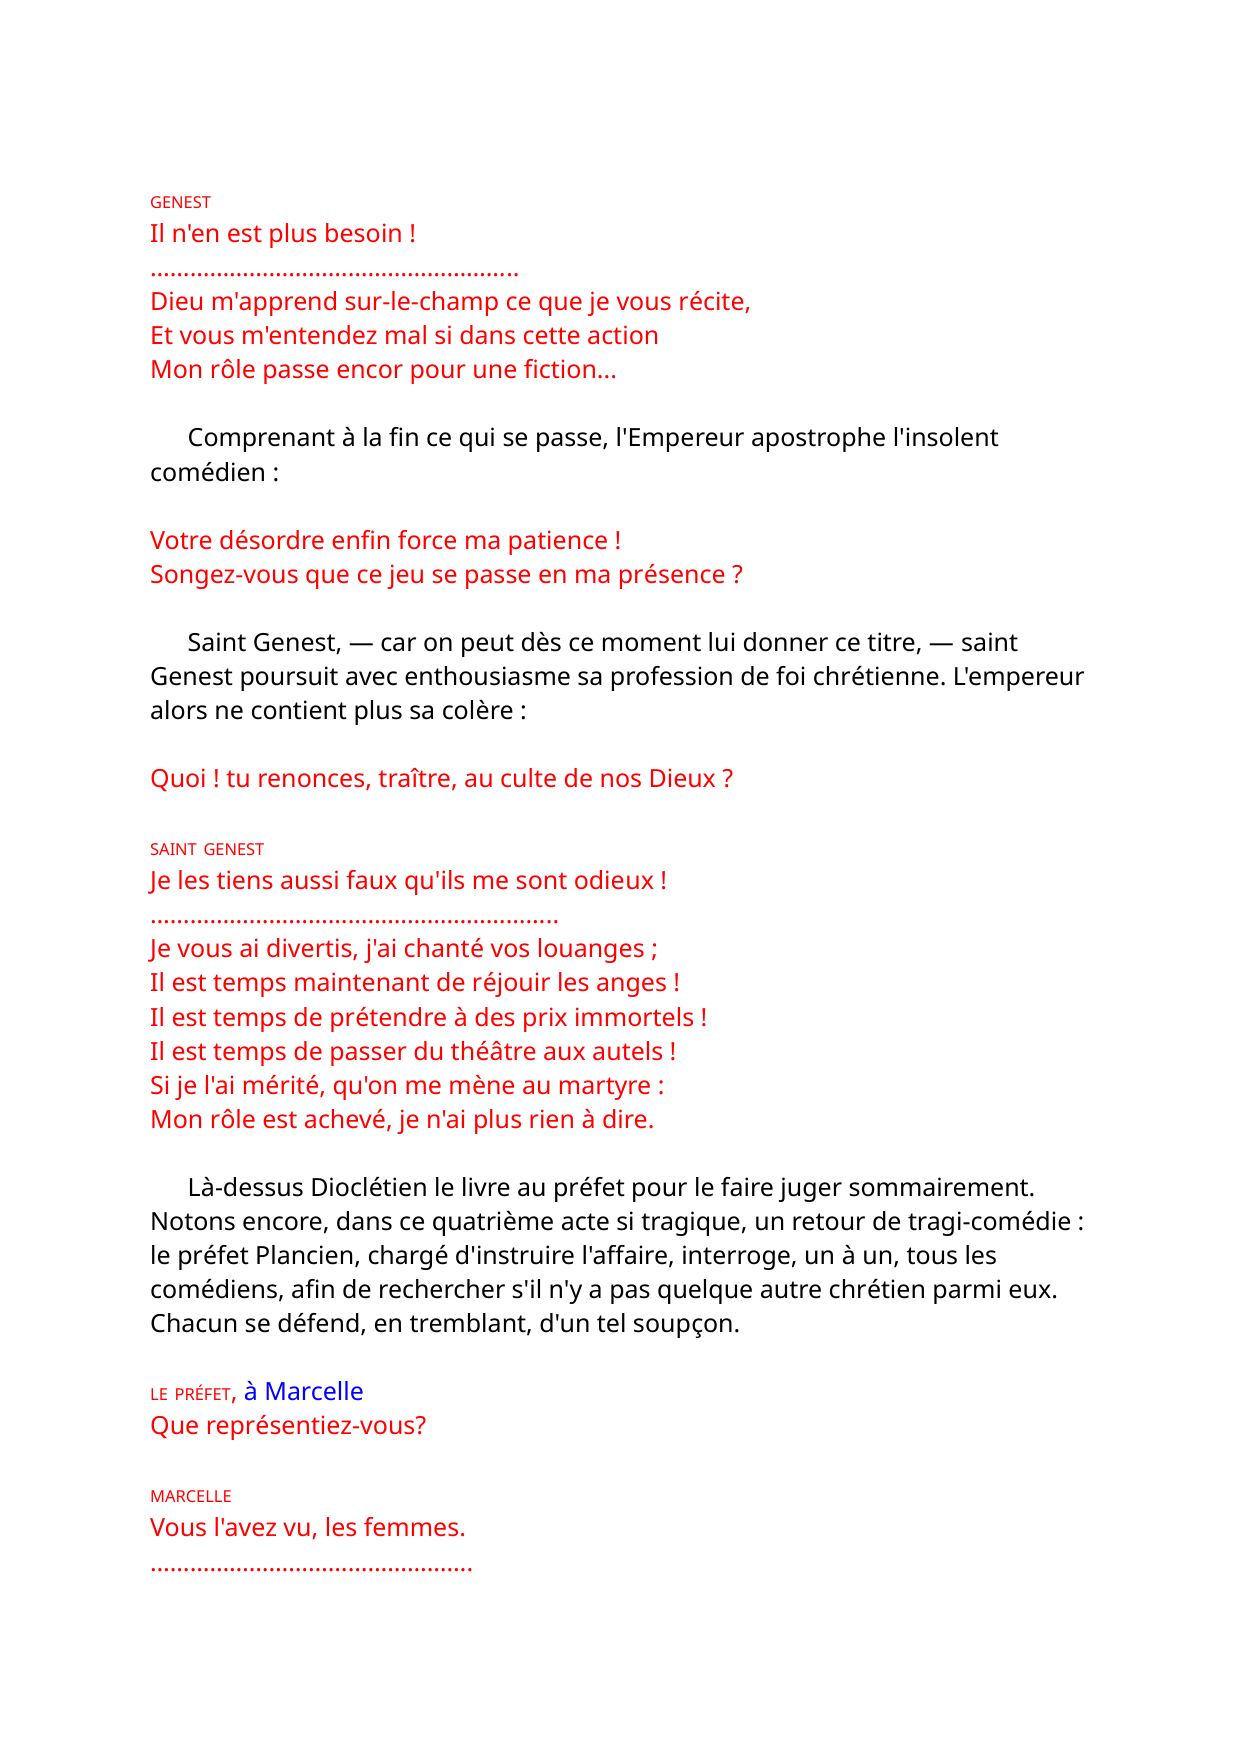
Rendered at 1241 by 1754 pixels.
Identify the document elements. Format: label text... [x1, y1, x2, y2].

text Il est temps de passer du théâtre aux autels ! [150, 1033, 1091, 1067]
text Saint Genest, — car on peut dès ce moment lui donner ce titre, — saint Genest poursuit avec enthou­siasme sa profession de foi chrétienne. L'empereur alors ne contient plus sa colère : [150, 624, 1091, 727]
text Il n'en est plus besoin ! [150, 216, 1091, 250]
text Si je l'ai mérité, qu'on me mène au martyre : [150, 1067, 1091, 1101]
text Je les tiens aussi faux qu'ils me sont odieux ! [150, 863, 1091, 897]
text Là-dessus Dioclétien le livre au préfet pour le faire juger sommairement. Notons encore, dans ce quatrième acte si tragique, un retour de tragi-comédie : le préfet Plancien, chargé d'instruire l'affaire, interroge, un à un, tous les comédiens, afin de rechercher s'il n'y a pas quelque autre chrétien parmi eux. Chacun se défend, en tremblant, d'un tel soupçon. [150, 1169, 1091, 1340]
text Il est temps maintenant de réjouir les anges ! [150, 965, 1091, 999]
text Mon rôle passe encor pour une fiction... [150, 352, 1091, 386]
text Que représentiez-vous? [150, 1408, 1091, 1442]
text …………………………………………………….. [150, 897, 1091, 931]
text Songez-vous que ce jeu se passe en ma présence ? [150, 556, 1091, 590]
text le préfet, à Marcelle [150, 1374, 1091, 1408]
text ……………………………………………….. [150, 250, 1091, 284]
text Votre désordre enfin force ma patience ! [150, 522, 1091, 556]
text …………………………………………. [150, 1544, 1091, 1578]
text Mon rôle est achevé, je n'ai plus rien à dire. [150, 1101, 1091, 1135]
text Comprenant à la fin ce qui se passe, l'Empe­reur apostrophe l'insolent comédien : [150, 420, 1091, 488]
text Il est temps de prétendre à des prix immortels ! [150, 999, 1091, 1033]
text Je vous ai divertis, j'ai chanté vos louanges ; [150, 931, 1091, 965]
text marcelle [150, 1476, 1091, 1510]
text genest [150, 182, 1091, 216]
text Quoi ! tu renonces, traître, au culte de nos Dieux ? [150, 761, 1091, 795]
text Et vous m'entendez mal si dans cette action [150, 318, 1091, 352]
text Vous l'avez vu, les femmes. [150, 1510, 1091, 1544]
text Dieu m'apprend sur-le-champ ce que je vous récite, [150, 284, 1091, 318]
text saint genest [150, 829, 1091, 863]
